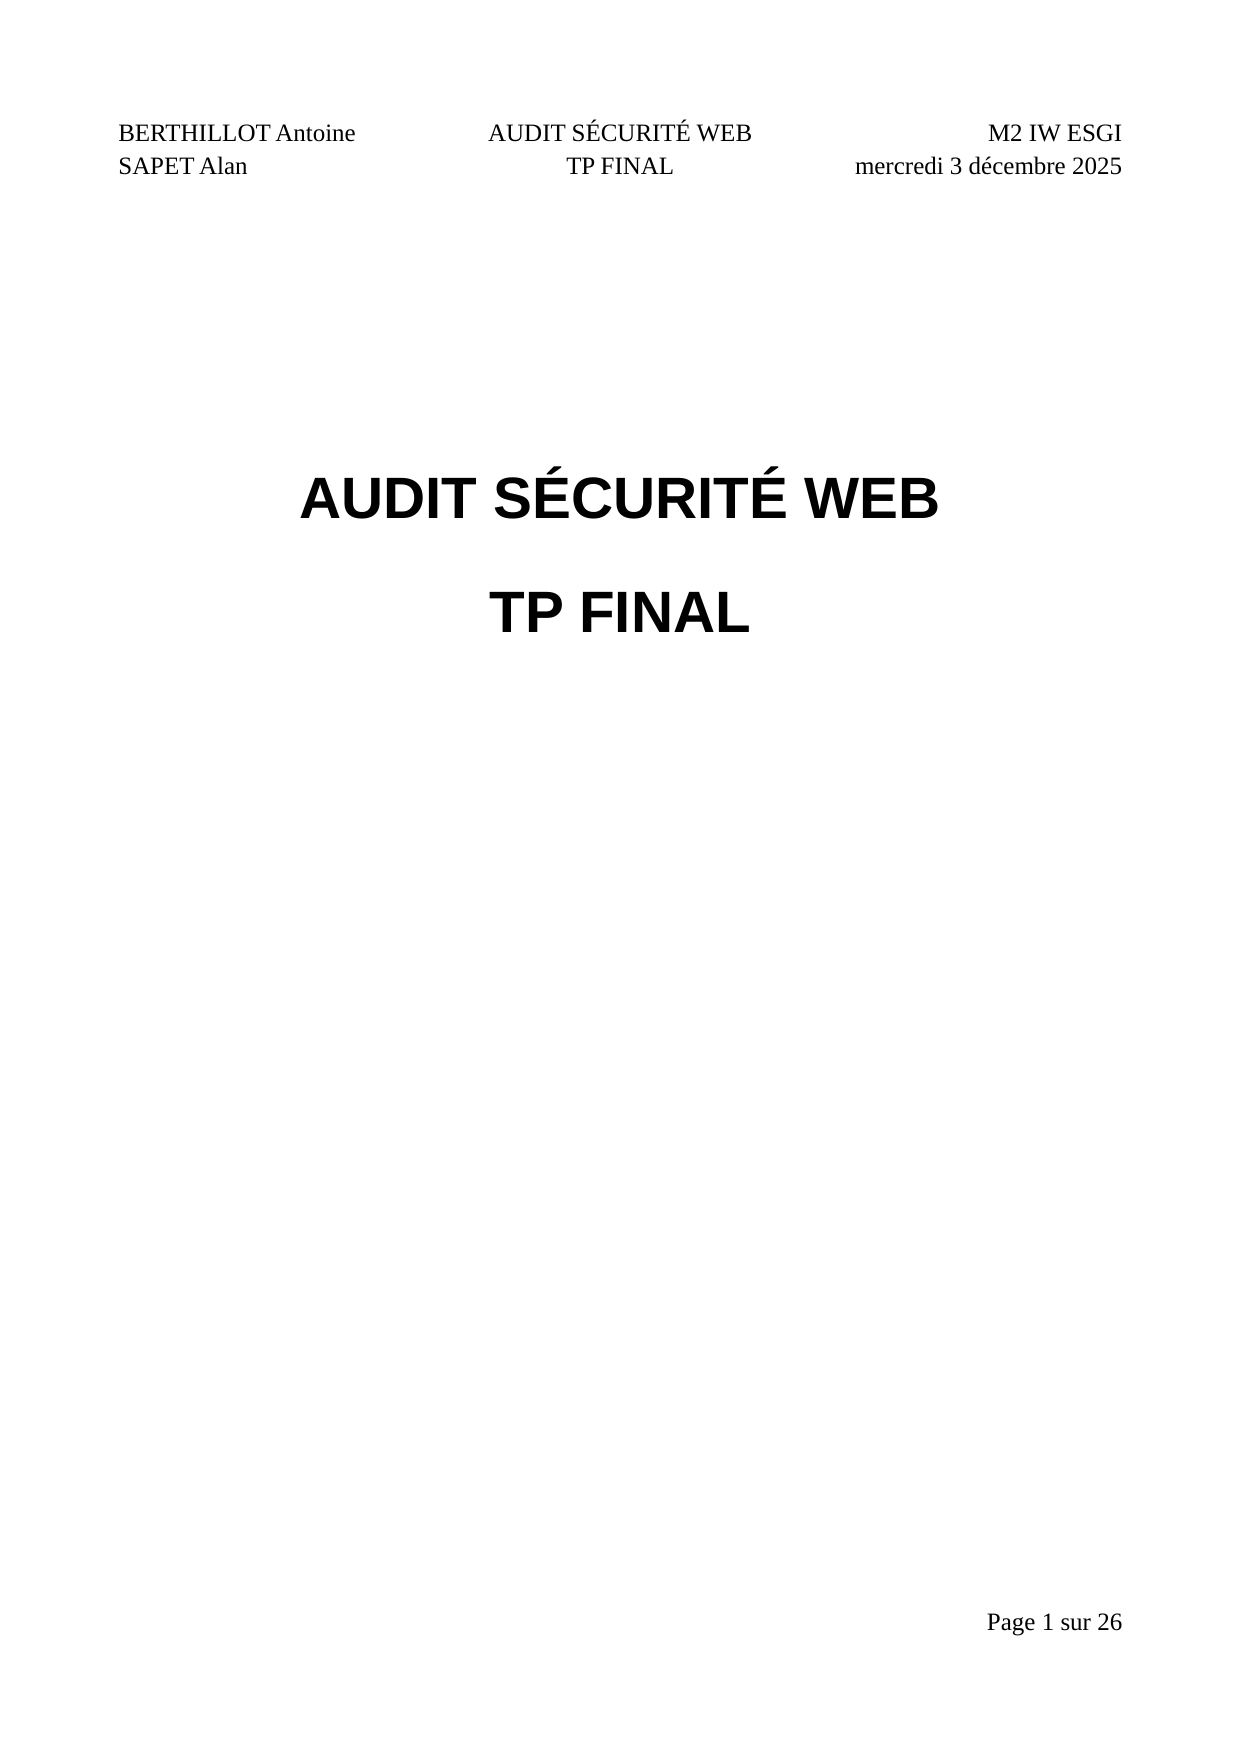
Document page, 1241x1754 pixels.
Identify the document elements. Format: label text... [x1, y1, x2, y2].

title AUDIT SÉCURITÉ WEB [118, 463, 1122, 531]
title TP FINAL [118, 578, 1122, 645]
